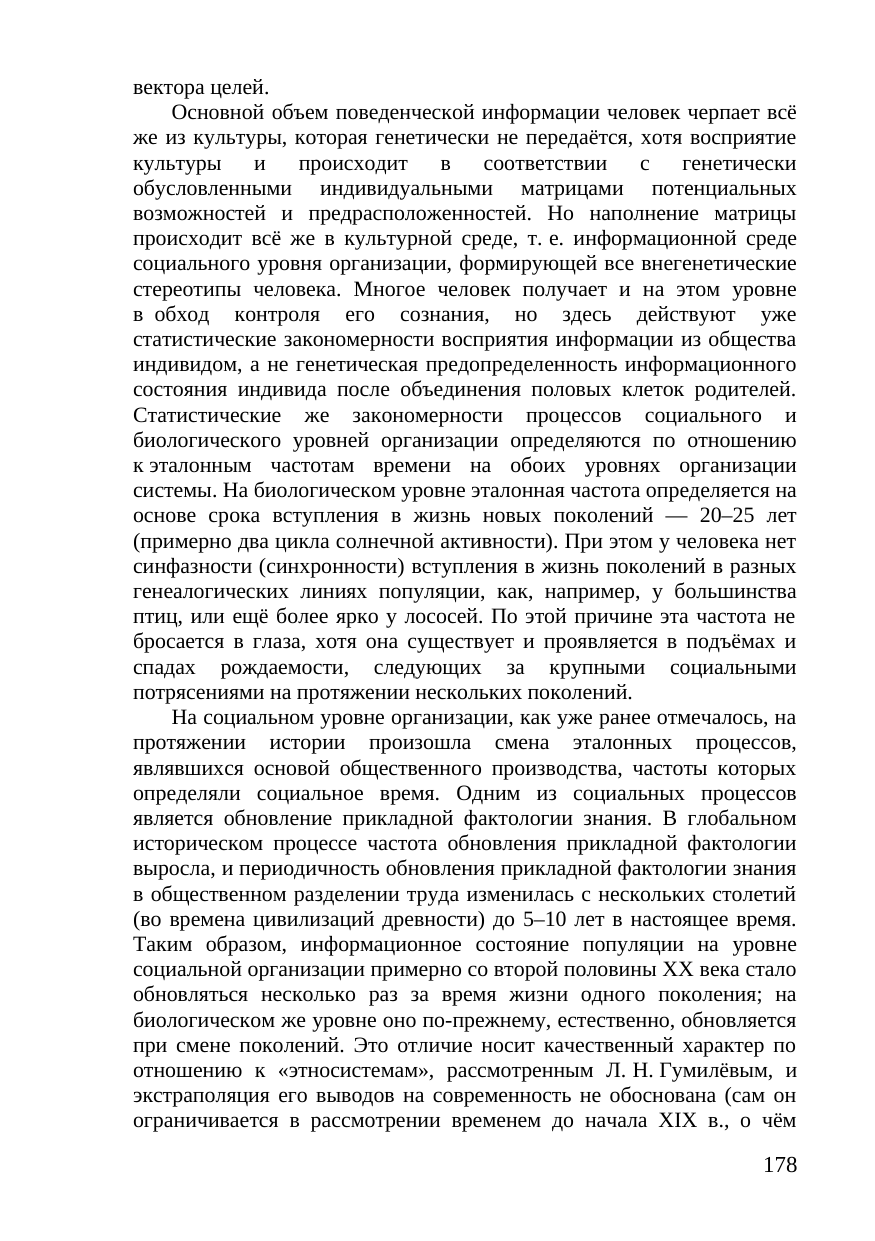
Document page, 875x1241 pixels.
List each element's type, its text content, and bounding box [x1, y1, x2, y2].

text Основной объем поведенческой информации человек черпает всё же из культуры, которая генетически не передаётся, хотя восприятие культуры и происходит в соответствии с генетически обусловленными индивидуальными матрицами потенциальных возможностей и предрасположенностей. Но наполнение матрицы происходит всё же в культурной среде, т. е. информационной среде социального уровня организации, формирующей все внегенетические стереотипы человека. Многое человек получает и на этом уровне в обход контроля его сознания, но здесь действуют уже статистические закономерности восприятия информации из общества индивидом, а не генетическая предопределенность информационного состояния индивида после объединения половых клеток родителей. Статистические же закономерности процессов социального и биологического уровней организации определяются по отношению к эталонным частотам времени на обоих уровнях организации системы. На биологическом уровне эталонная частота определяется на основе срока вступления в жизнь новых поколений — 20–25 лет (примерно два цикла солнечной активности). При этом у человека нет синфазности (синхронности) вступления в жизнь поколений в разных генеалогических линиях популяции, как, например, у большинства птиц, или ещё более ярко у лососей. По этой причине эта частота не бросается в глаза, хотя она существует и проявляется в подъёмах и спадах рождаемости, следующих за крупными социальными потрясениями на протяжении нескольких поколений. [133, 99, 797, 704]
text На социальном уровне организации, как уже ранее отмечалось, на протяжении истории произошла смена эталонных процессов, являвшихся основой общественного производства, частоты которых определяли социальное время. Одним из социальных процессов является обновление прикладной фактологии знания. В глобальном историческом процессе частота обновления прикладной фактологии выросла, и периодичность обновления прикладной фактологии знания в общественном разделении труда изменилась с нескольких столетий (во времена цивилизаций древности) до 5–10 лет в настоящее время. Таким образом, информационное состояние популяции на уровне социальной организации примерно со второй половины XX века стало обновляться несколько раз за время жизни одного поколения; на биологическом же уровне оно по-прежнему, естественно, обновляется при смене поколений. Это отличие носит качественный характер по отношению к «этносистемам», рассмотренным Л. Н. Гумилёвым, и экстраполяция его выводов на современность не обоснована (сам он ограничивается в рассмотрении временем до начала XIX в., о чём [133, 704, 797, 1133]
text вектора целей. [133, 74, 797, 99]
